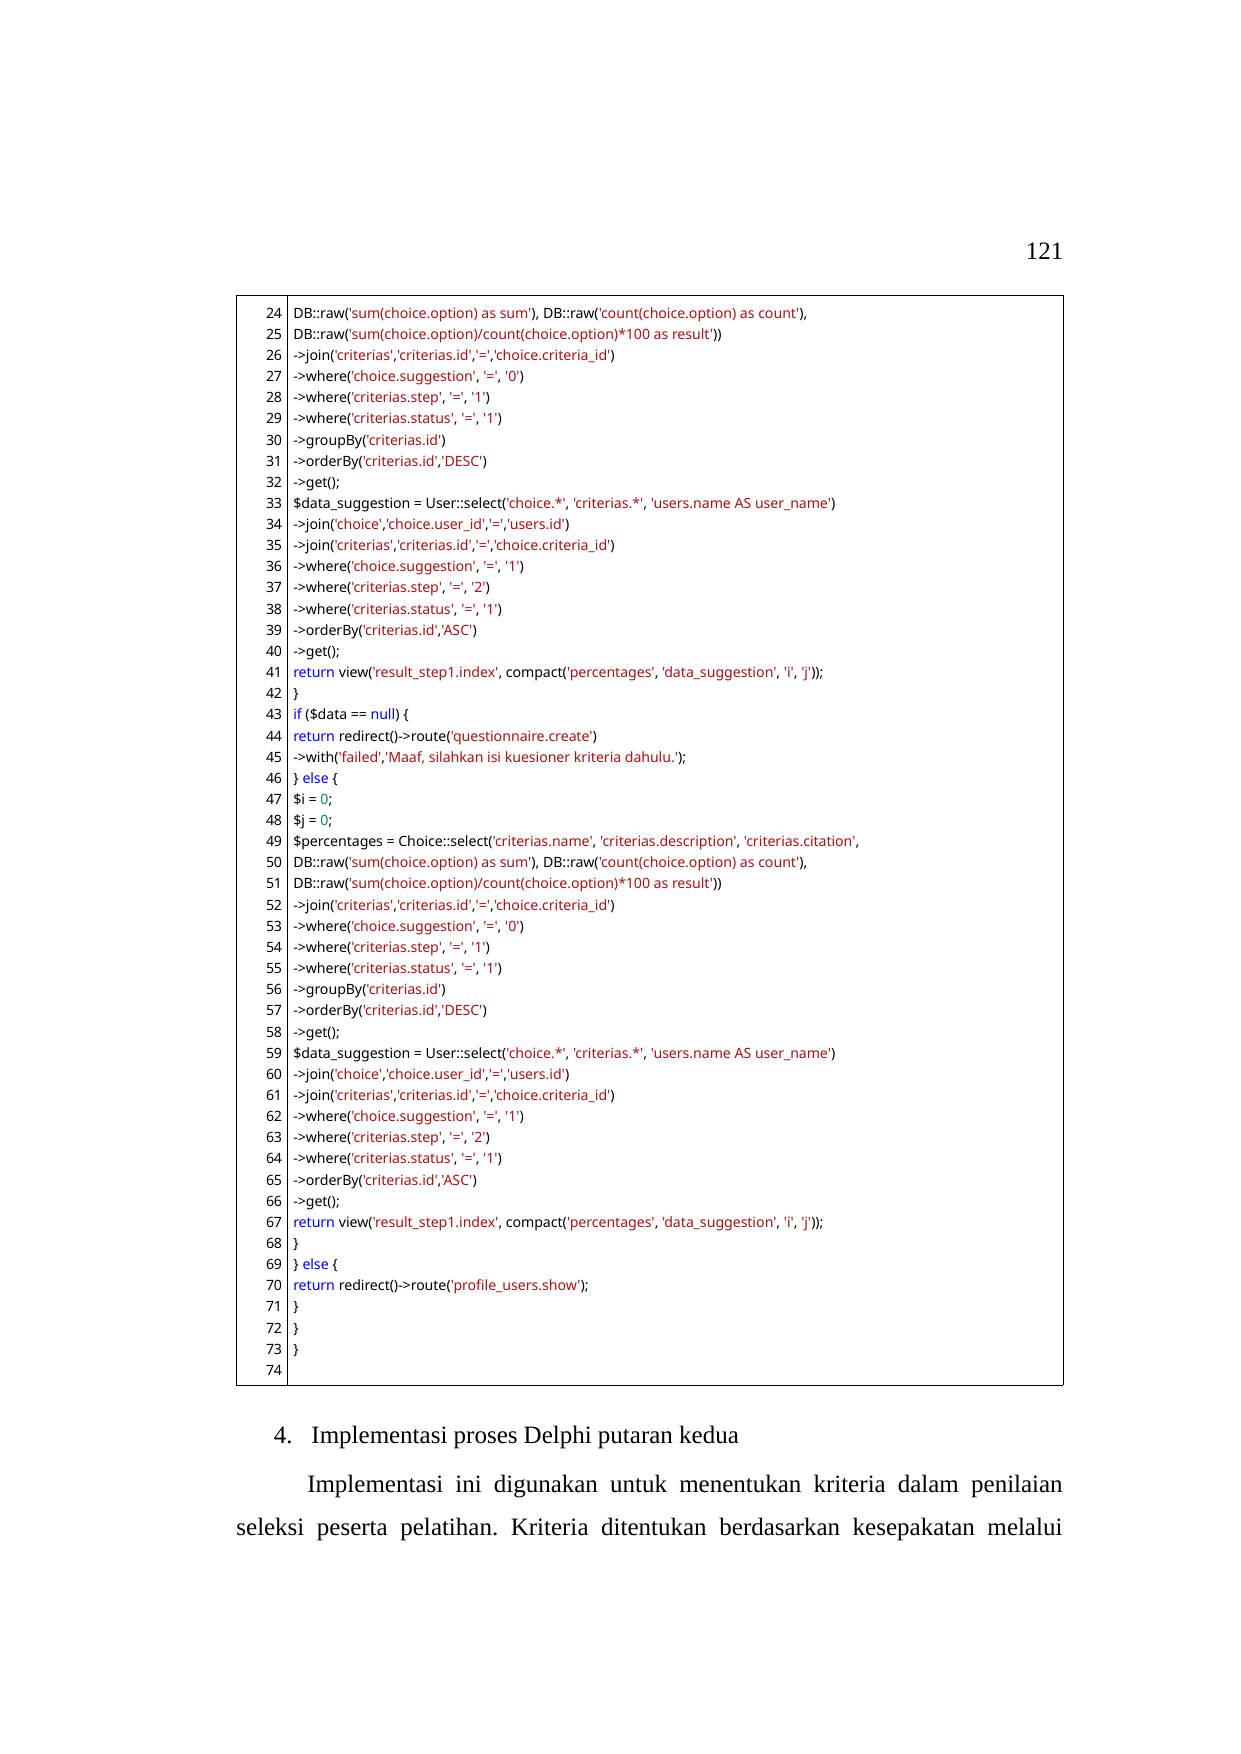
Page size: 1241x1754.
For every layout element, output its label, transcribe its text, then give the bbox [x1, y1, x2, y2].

text Implementasi ini digunakan untuk menentukan kriteria dalam penilaian seleksi peserta pelatihan. Kriteria ditentukan berdasarkan kesepakatan melalui [236, 1469, 1063, 1541]
list Implementasi proses Delphi putaran kedua [274, 1420, 1063, 1449]
table_header DB::raw('sum(choice.option) as sum'), DB::raw('count(choice.option) as count'), DB::raw('sum(choice.option)/count(choice.option)*100 as result')) ->join('criterias','criterias.id','=','choice.criteria_id') ->where('choice.suggestion', '=', '0') ->where('criterias.step', '=', '1') ->where('criterias.status', '=', '1') ->groupBy('criterias.id') ->orderBy('criterias.id','DESC') ->get(); $data_suggestion = User::select('choice.*', 'criterias.*', 'users.name AS user_name') ->join('choice','choice.user_id','=','users.id') ->join('criterias','criterias.id','=','choice.criteria_id') ->where('choice.suggestion', '=', '1') ->where('criterias.step', '=', '2') ->where('criterias.status', '=', '1') ->orderBy('criterias.id','ASC') ->get(); return view('result_step1.index', compact('percentages', 'data_suggestion', 'i', 'j')); } if ($data == null) { return redirect()->route('questionnaire.create') ->with('failed','Maaf, silahkan isi kuesioner kriteria dahulu.'); } else { $i = 0; $j = 0; $percentages = Choice::select('criterias.name', 'criterias.description', 'criterias.citation', DB::raw('sum(choice.option) as sum'), DB::raw('count(choice.option) as count'), DB::raw('sum(choice.option)/count(choice.option)*100 as result')) ->join('criterias','criterias.id','=','choice.criteria_id') ->where('choice.suggestion', '=', '0') ->where('criterias.step', '=', '1') ->where('criterias.status', '=', '1') ->groupBy('criterias.id') ->orderBy('criterias.id','DESC') ->get(); $data_suggestion = User::select('choice.*', 'criterias.*', 'users.name AS user_name') ->join('choice','choice.user_id','=','users.id') ->join('criterias','criterias.id','=','choice.criteria_id') ->where('choice.suggestion', '=', '1') ->where('criterias.step', '=', '2') ->where('criterias.status', '=', '1') ->orderBy('criterias.id','ASC') ->get(); return view('result_step1.index', compact('percentages', 'data_suggestion', 'i', 'j')); } } else { return redirect()->route('profile_users.show'); } } } [288, 296, 1063, 1385]
table_header 24 25 26 27 28 29 30 31 32 33 34 35 36 37 38 39 40 41 42 43 44 45 46 47 48 49 50 51 52 53 54 55 56 57 58 59 60 61 62 63 64 65 66 67 68 69 70 71 72 73 74 [237, 296, 287, 1385]
